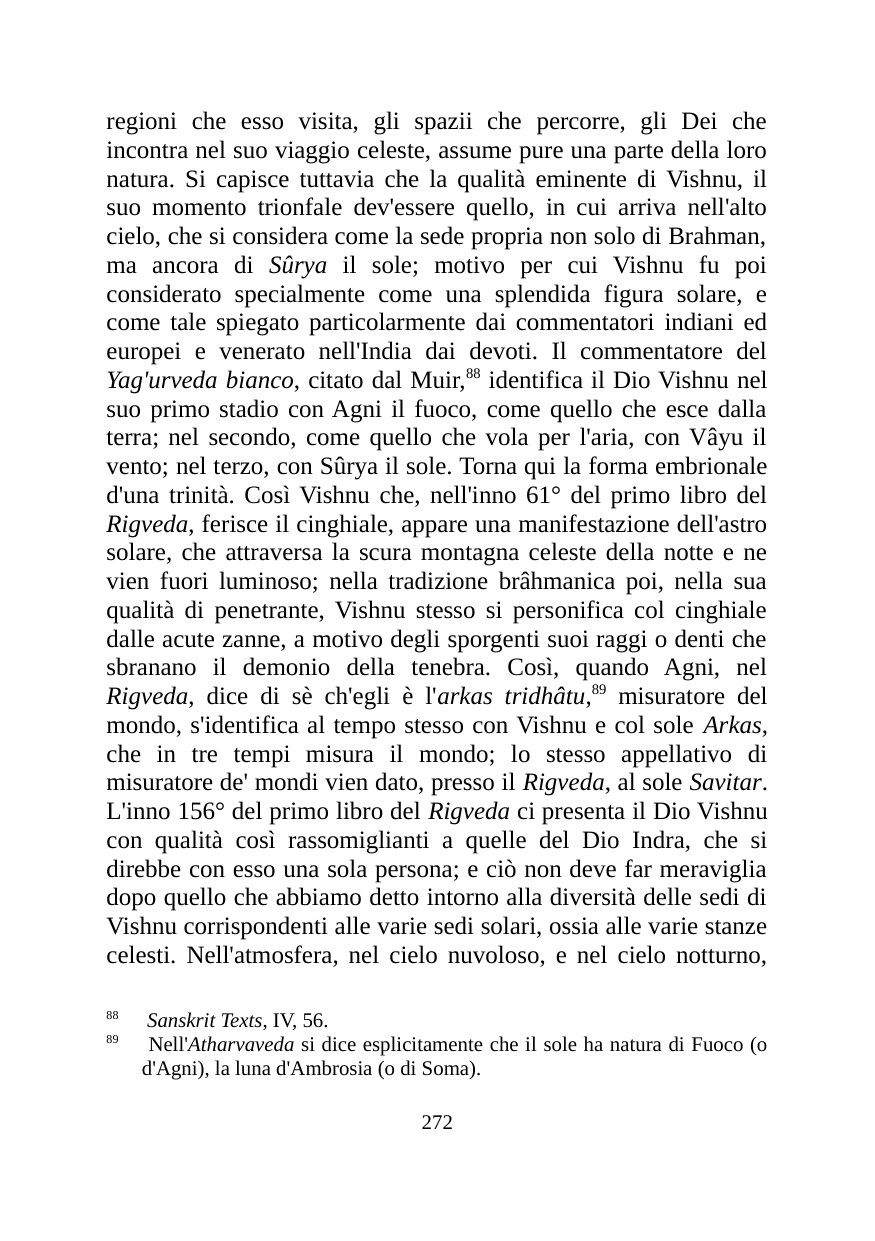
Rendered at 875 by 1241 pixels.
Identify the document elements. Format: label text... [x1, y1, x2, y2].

text Sanskrit Texts, IV, 56. [106, 1008, 768, 1032]
text Nell'Atharvaveda si dice esplicitamente che il sole ha natura di Fuoco (o d'Agni), la luna d'Ambrosia (o di Soma). [106, 1032, 768, 1080]
text regioni che esso visita, gli spazii che percorre, gli Dei che incontra nel suo viaggio celeste, assume pure una parte della loro natura. Si capisce tuttavia che la qualità eminente di Vishnu, il suo momento trionfale dev'essere quello, in cui arriva nell'alto cielo, che si considera come la sede propria non solo di Brahman, ma ancora di Sûrya il sole; motivo per cui Vishnu fu poi considerato specialmente come una splendida figura solare, e come tale spiegato particolarmente dai commentatori indiani ed europei e venerato nell'India dai devoti. Il commentatore del Yag'urveda bianco, citato dal Muir, identifica il Dio Vishnu nel suo primo stadio con Agni il fuoco, come quello che esce dalla terra; nel secondo, come quello che vola per l'aria, con Vâyu il vento; nel terzo, con Sûrya il sole. Torna qui la forma embrionale d'una trinità. Così Vishnu che, nell'inno 61° del primo libro del Rigveda, ferisce il cinghiale, appare una manifestazione dell'astro solare, che attraversa la scura montagna celeste della notte e ne vien fuori luminoso; nella tradizione brâhmanica poi, nella sua qualità di penetrante, Vishnu stesso si personifica col cinghiale dalle acute zanne, a motivo degli sporgenti suoi raggi o denti che sbranano il demonio della tenebra. Così, quando Agni, nel Rigveda, dice di sè ch'egli è l'arkas tridhâtu, misuratore del mondo, s'identifica al tempo stesso con Vishnu e col sole Arkas, che in tre tempi misura il mondo; lo stesso appellativo di misuratore de' mondi vien dato, presso il Rigveda, al sole Savitar. L'inno 156° del primo libro del Rigveda ci presenta il Dio Vishnu con qualità così rassomiglianti a quelle del Dio Indra, che si direbbe con esso una sola persona; e ciò non deve far meraviglia dopo quello che abbiamo detto intorno alla diversità delle sedi di Vishnu corrispondenti alle varie sedi solari, ossia alle varie stanze celesti. Nell'atmosfera, nel cielo nuvoloso, e nel cielo notturno, [106, 106, 768, 969]
